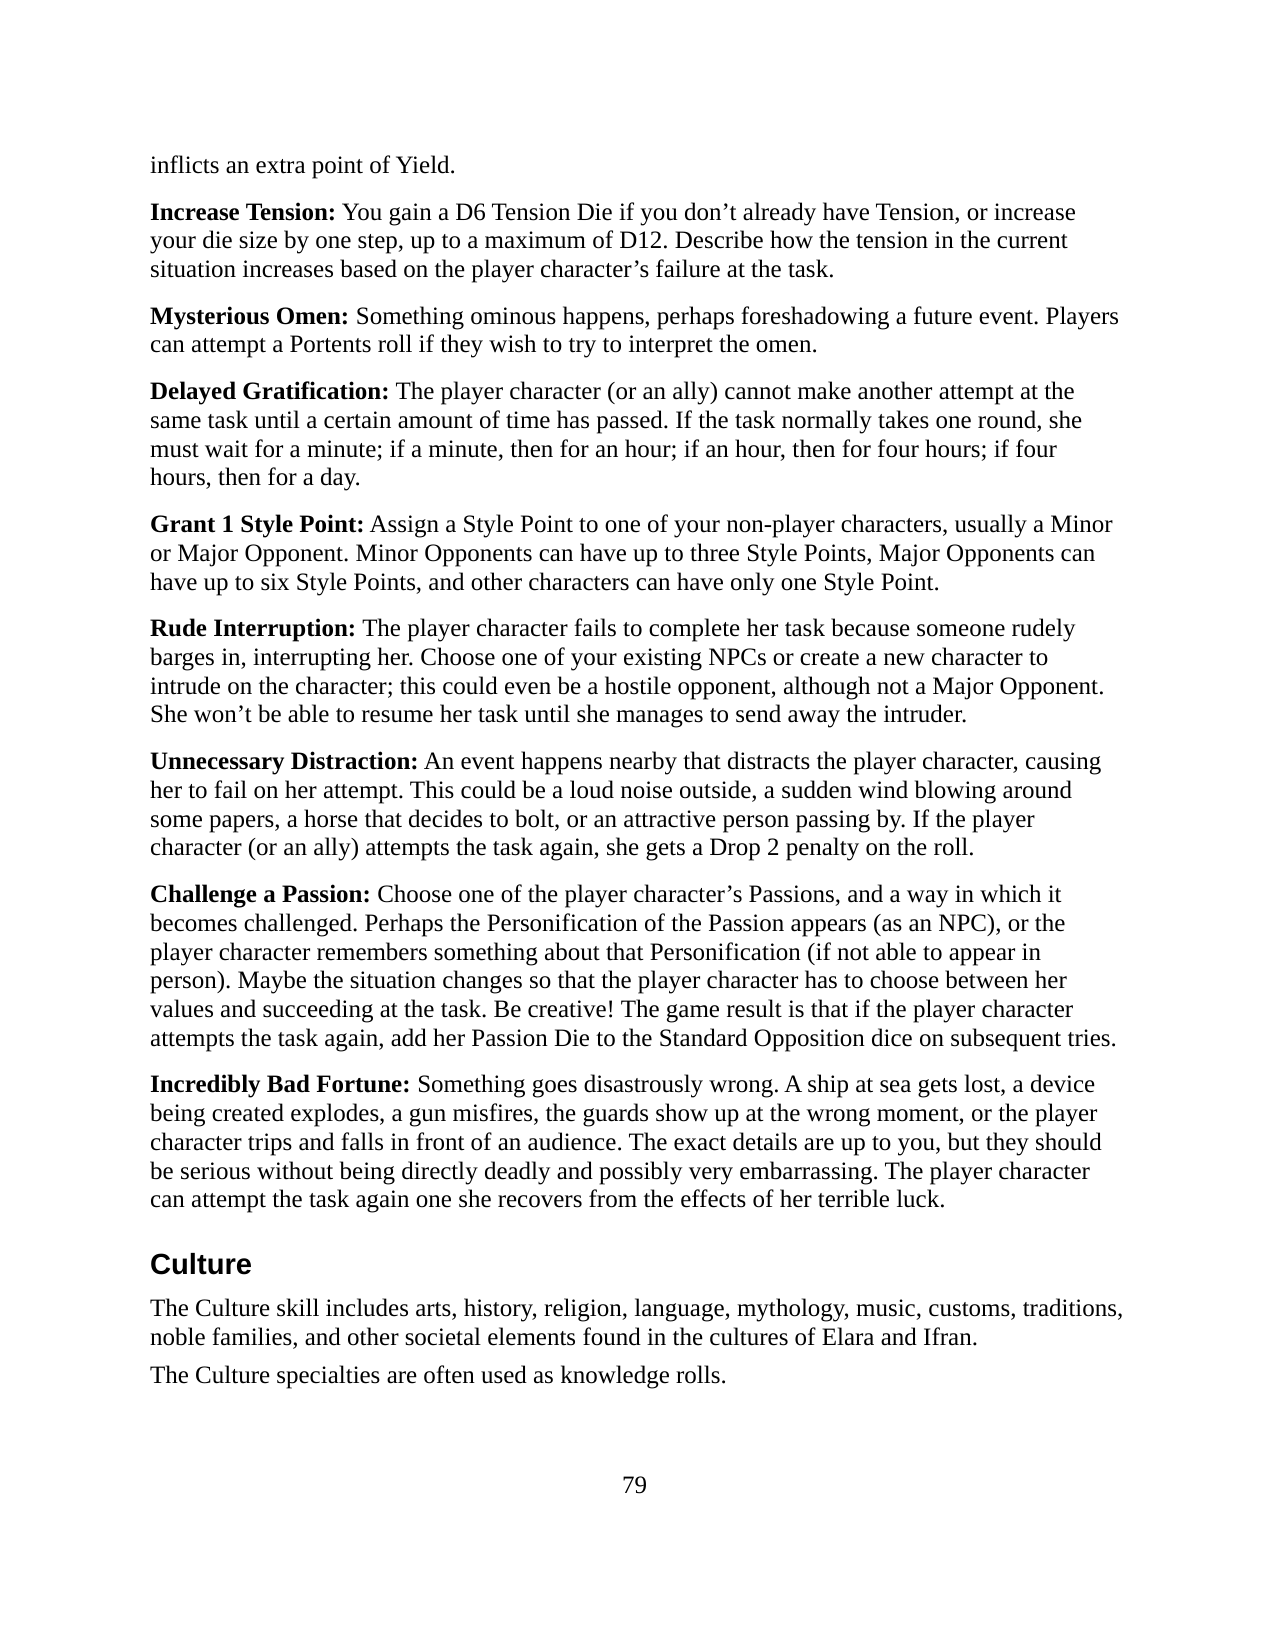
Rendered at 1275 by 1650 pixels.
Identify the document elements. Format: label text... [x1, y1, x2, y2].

text Increase Tension: You gain a D6 Tension Die if you don’t already have Tension, or increase your die size by one step, up to a maximum of D12. Describe how the tension in the current situation increases based on the player character’s failure at the task. [150, 197, 1125, 283]
text The Culture specialties are often used as knowledge rolls. [150, 1360, 1125, 1388]
text Unnecessary Distraction: An event happens nearby that distracts the player character, causing her to fail on her attempt. This could be a loud noise outside, a sudden wind blowing around some papers, a horse that decides to bolt, or an attractive person passing by. If the player character (or an ally) attempts the task again, she gets a Drop 2 penalty on the roll. [150, 746, 1125, 861]
text Delayed Gratification: The player character (or an ally) cannot make another attempt at the same task until a certain amount of time has passed. If the task normally takes one round, she must wait for a minute; if a minute, then for an hour; if an hour, then for four hours; if four hours, then for a day. [150, 376, 1125, 491]
text inflicts an extra point of Yield. [150, 150, 1125, 179]
subtitle Culture [150, 1247, 1125, 1281]
text Challenge a Passion: Choose one of the player character’s Passions, and a way in which it becomes challenged. Perhaps the Personification of the Passion appears (as an NPC), or the player character remembers something about that Personification (if not able to appear in person). Maybe the situation changes so that the player character has to choose between her values and succeeding at the task. Be creative! The game result is that if the player character attempts the task again, add her Passion Die to the Standard Opposition dice on subsequent tries. [150, 879, 1125, 1052]
text Rude Interruption: The player character fails to complete her task because someone rudely barges in, interrupting her. Choose one of your existing NPCs or create a new character to intrude on the character; this could even be a hostile opponent, although not a Major Opponent. She won’t be able to resume her task until she manages to send away the intruder. [150, 613, 1125, 728]
text Grant 1 Style Point: Assign a Style Point to one of your non-player characters, usually a Minor or Major Opponent. Minor Opponents can have up to three Style Points, Major Opponents can have up to six Style Points, and other characters can have only one Style Point. [150, 509, 1125, 595]
text The Culture skill includes arts, history, religion, language, mythology, music, customs, traditions, noble families, and other societal elements found in the cultures of Elara and Ifran. [150, 1293, 1125, 1351]
text Mysterious Omen: Something ominous happens, perhaps foreshadowing a future event. Players can attempt a Portents roll if they wish to try to interpret the omen. [150, 301, 1125, 358]
text Incredibly Bad Fortune: Something goes disastrously wrong. A ship at sea gets lost, a device being created explodes, a gun misfires, the guards show up at the wrong moment, or the player character trips and falls in front of an audience. The exact details are up to you, but they should be serious without being directly deadly and possibly very embarrassing. The player character can attempt the task again one she recovers from the effects of her terrible luck. [150, 1069, 1125, 1213]
